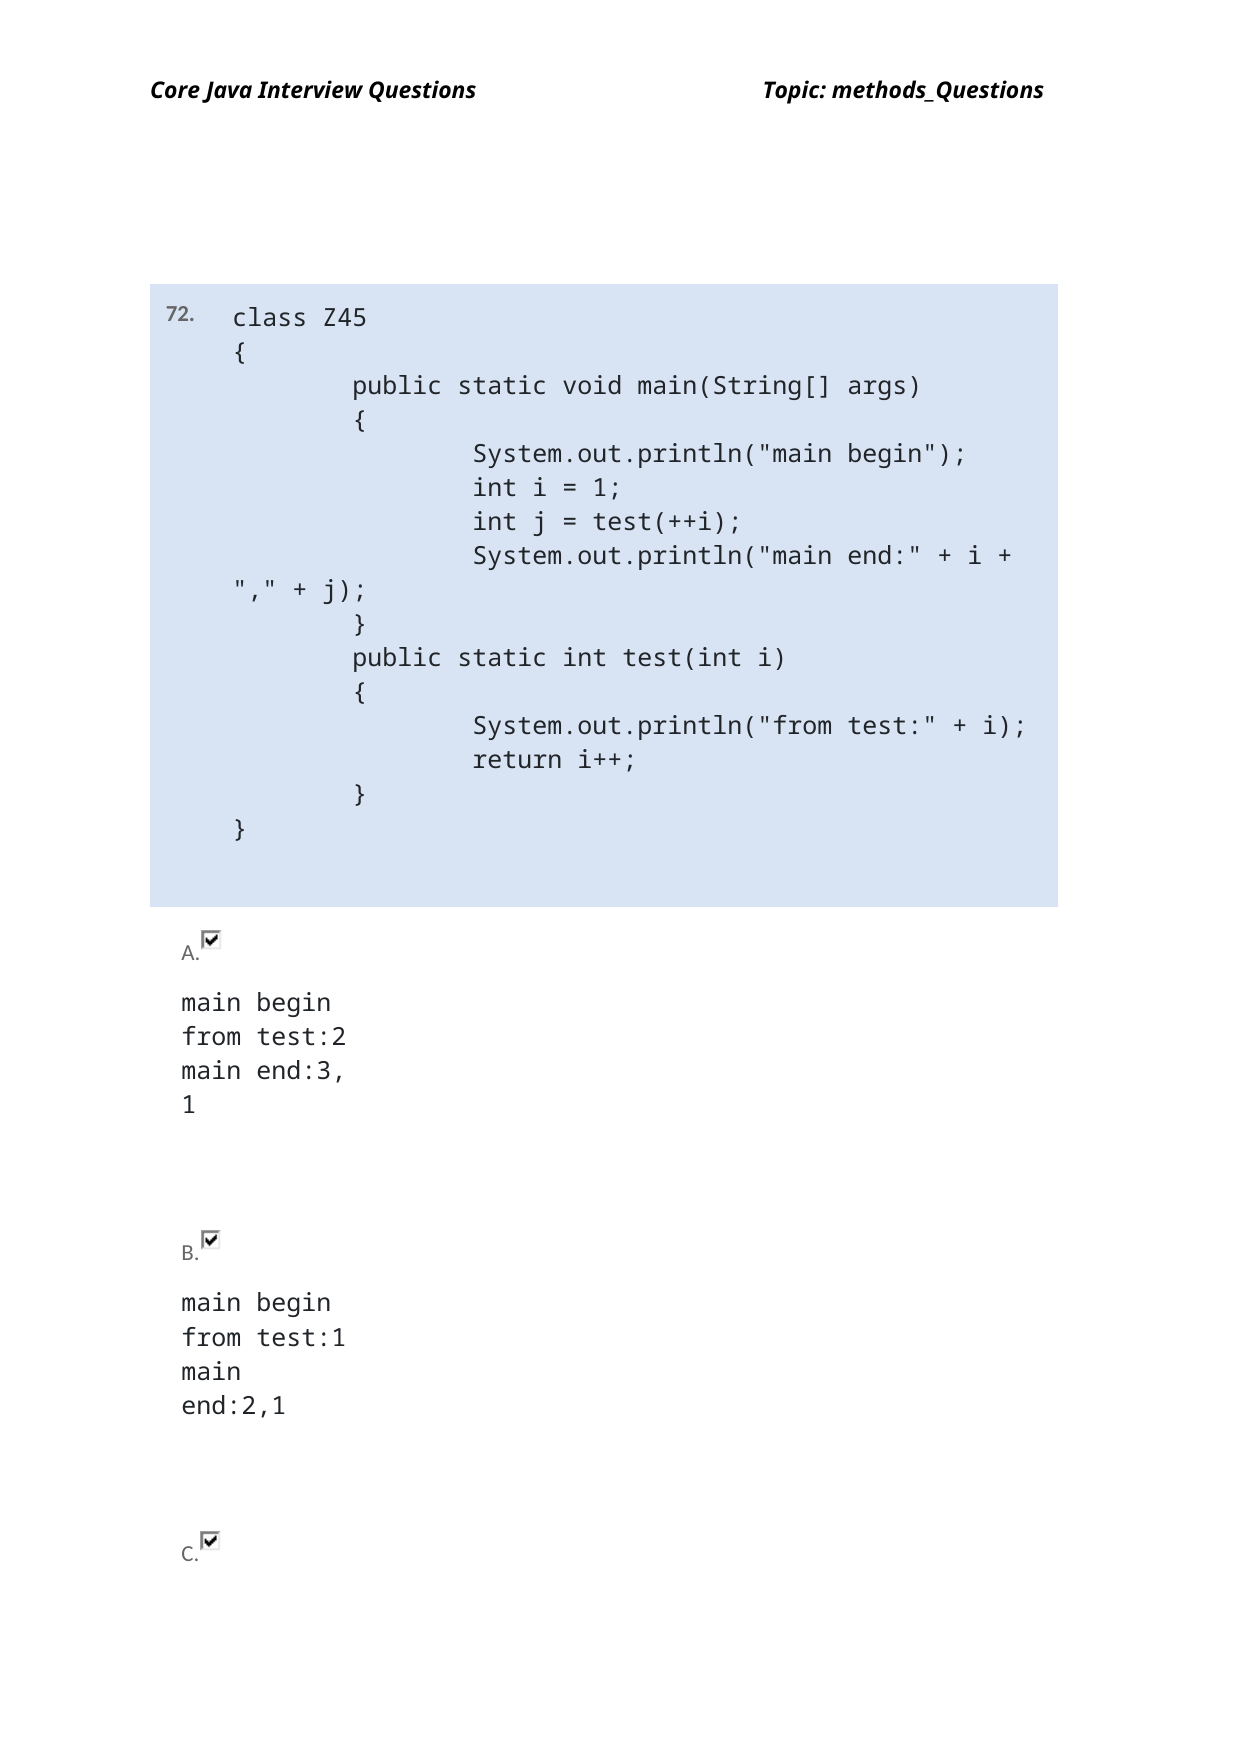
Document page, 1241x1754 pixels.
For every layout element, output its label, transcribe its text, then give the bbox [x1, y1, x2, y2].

table_cell class Z45 { public static void main(String[] args) { System.out.println("main begin"); int i = 1; int j = test(++i); System.out.println("main end:" + i + "," + j); } public static int test(int i) { System.out.println("from test:" + i); return i++; } } [216, 284, 1058, 907]
table_header A. main begin from test:2 main end:3, 1 [181, 922, 374, 1223]
table_header B. main begin from test:1 main end:2,1 [181, 1223, 360, 1523]
table_cell [150, 150, 1090, 283]
table_cell [150, 907, 1090, 1601]
table_header C. [181, 1524, 442, 1586]
table_cell 72. [150, 284, 216, 907]
table_header [181, 166, 442, 268]
table_cell [1058, 284, 1090, 907]
